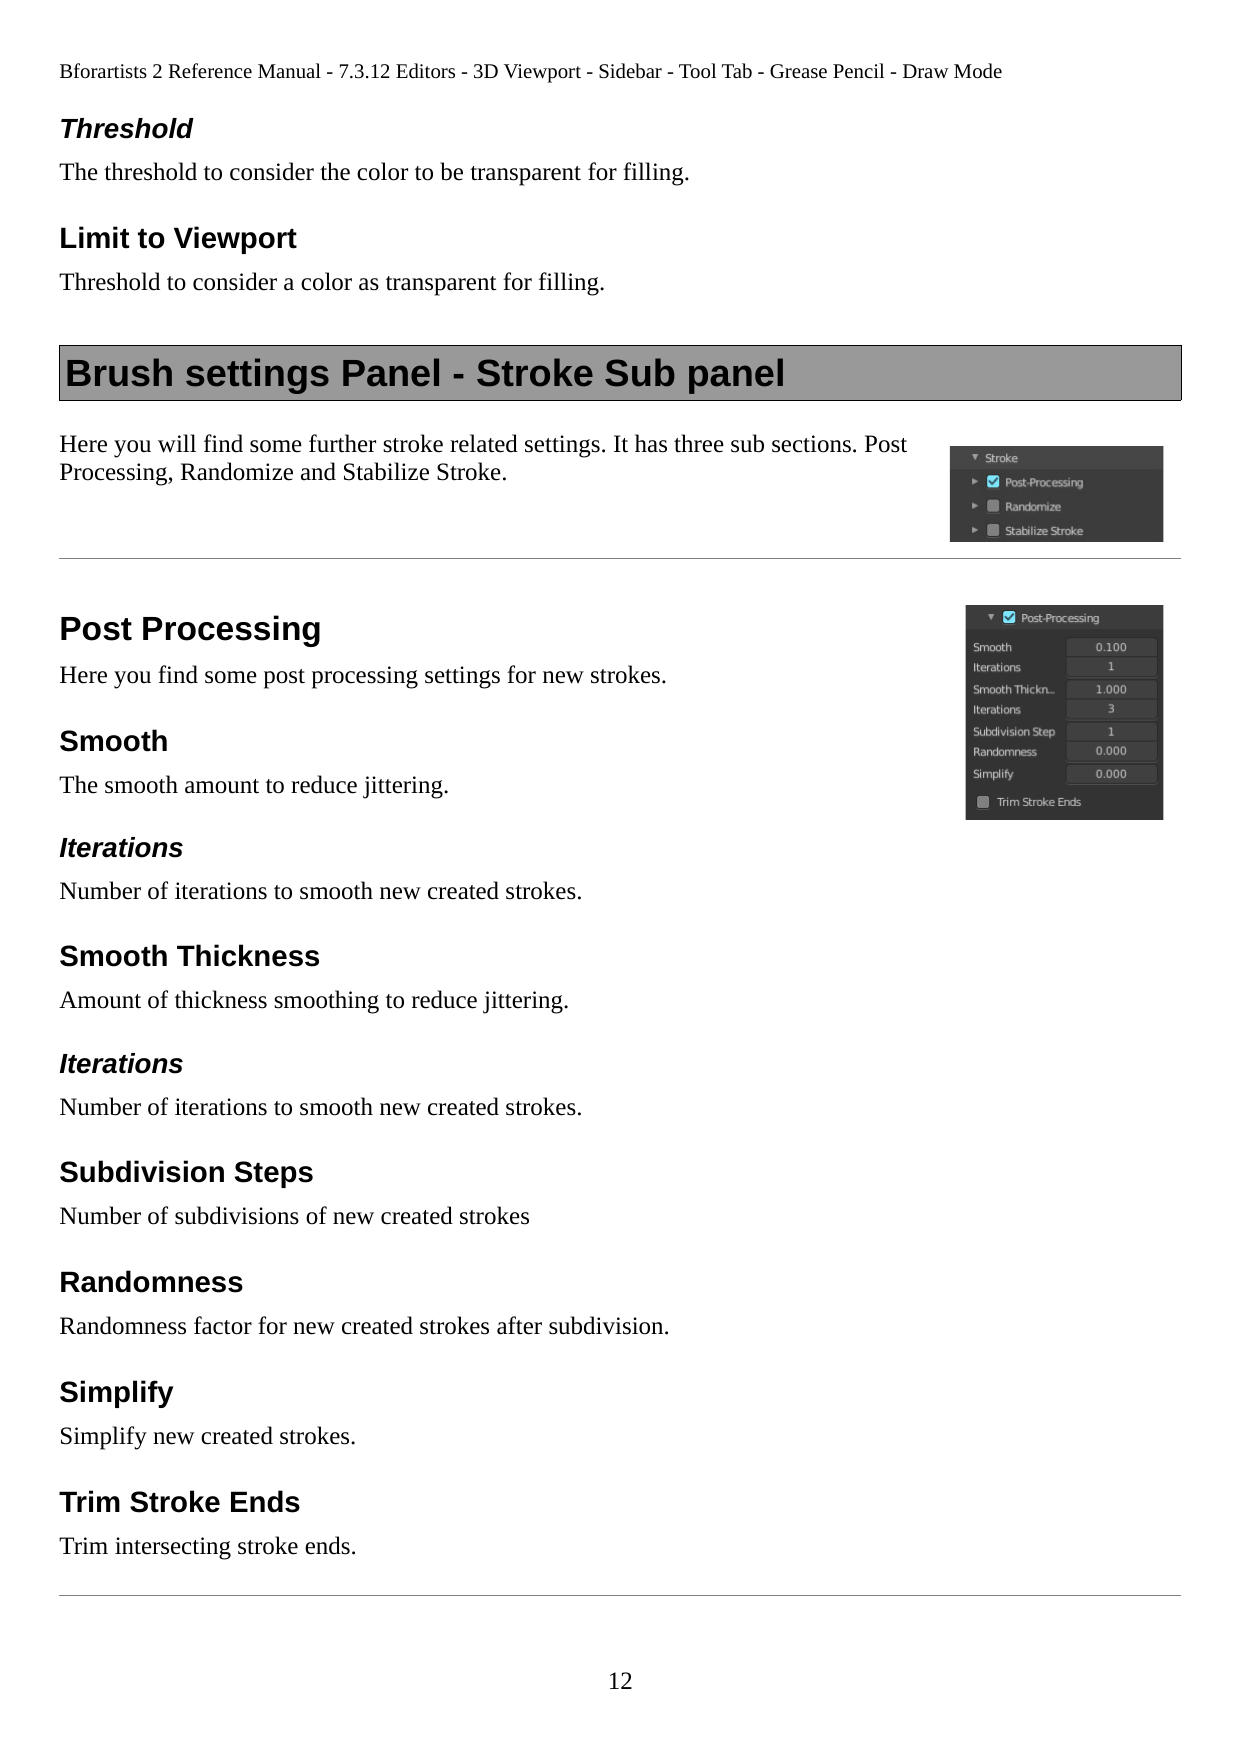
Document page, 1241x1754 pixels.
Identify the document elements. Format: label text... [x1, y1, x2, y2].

picture [965, 605, 1164, 820]
text Here you find some post processing settings for new strokes. [59, 660, 965, 689]
subtitle Randomness [59, 1265, 1181, 1299]
subtitle Subdivision Steps [59, 1155, 1181, 1189]
subtitle Iterations [59, 831, 1181, 863]
subtitle Limit to Viewport [59, 221, 1181, 254]
text Number of iterations to smooth new created strokes. [59, 1092, 1181, 1120]
text Simplify new created strokes. [59, 1421, 1181, 1450]
text The threshold to consider the color to be transparent for filling. [59, 157, 1181, 186]
text Amount of thickness smoothing to reduce jittering. [59, 986, 1181, 1014]
subtitle Threshold [59, 113, 1181, 144]
picture [949, 446, 1164, 542]
text Number of iterations to smooth new created strokes. [59, 876, 1181, 904]
text Threshold to consider a color as transparent for filling. [59, 267, 1181, 296]
subtitle Trim Stroke Ends [59, 1485, 1181, 1519]
text The smooth amount to reduce jittering. [59, 770, 965, 798]
text Trim intersecting stroke ends. [59, 1531, 1181, 1560]
subtitle Smooth Thickness [59, 939, 1181, 973]
table_header Brush settings Panel - Stroke Sub panel [60, 346, 1181, 400]
subtitle Simplify [59, 1375, 1181, 1409]
subtitle Post Processing [59, 609, 965, 647]
text Number of subdivisions of new created strokes [59, 1201, 1181, 1230]
text Randomness factor for new created strokes after subdivision. [59, 1311, 1181, 1340]
subtitle [1164, 609, 1181, 647]
text Here you will find some further stroke related settings. It has three sub sections. Post Processing, Randomize and Stabilize Stroke. [59, 429, 1181, 486]
subtitle [1164, 723, 1181, 757]
subtitle Smooth [59, 723, 965, 757]
subtitle Iterations [59, 1047, 1181, 1079]
